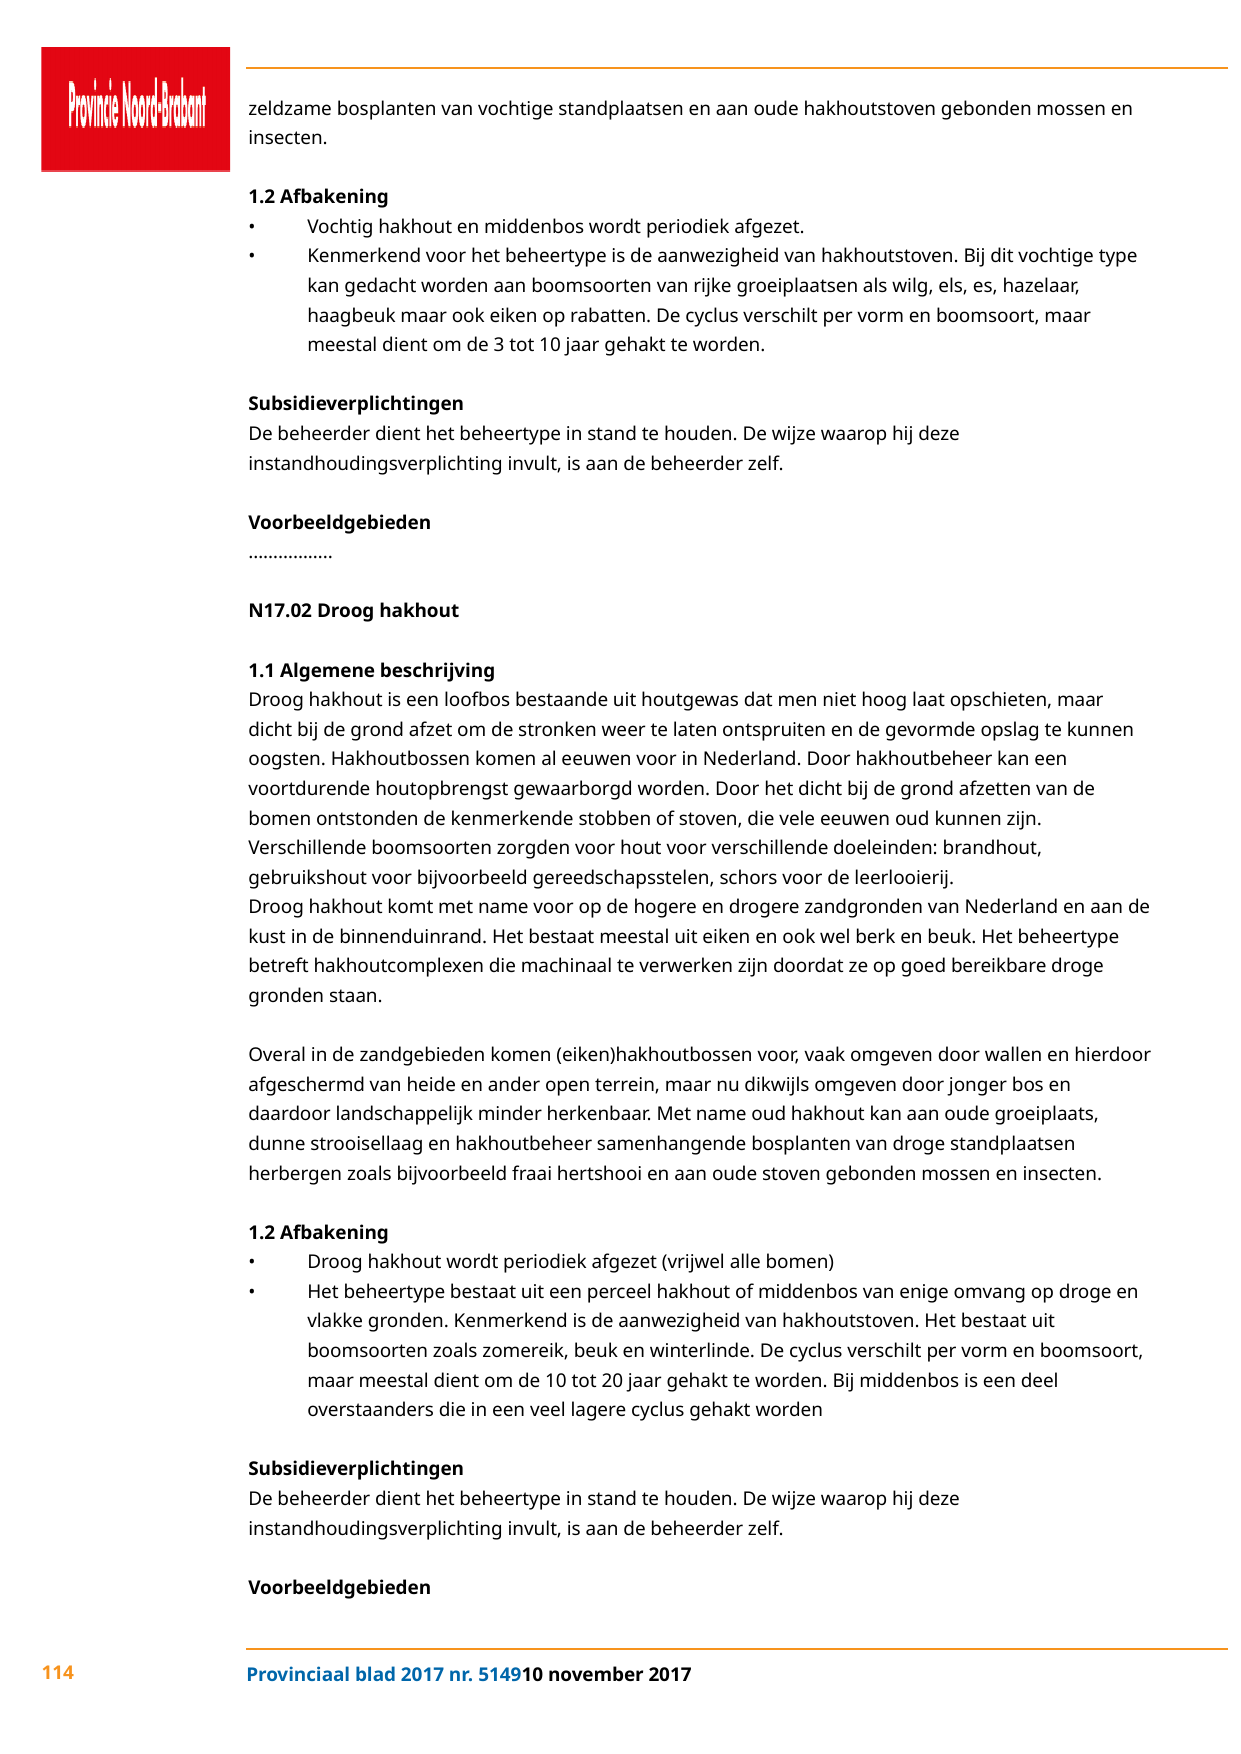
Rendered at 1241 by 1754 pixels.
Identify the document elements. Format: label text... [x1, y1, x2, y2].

list Droog hakhout wordt periodiek afgezet (vrijwel alle bomen) [248, 1248, 1152, 1274]
text …………….. [248, 538, 1152, 564]
text Subsidieverplichtingen [248, 391, 1152, 416]
text 1.1 Algemene beschrijving [248, 657, 1152, 683]
text De beheerder dient het beheertype in stand te houden. De wijze waarop hij deze instandhoudingsverplichting invult, is aan de beheerder zelf. [248, 1485, 1152, 1541]
text N17.02 Droog hakhout [248, 598, 1152, 623]
text Overal in de zandgebieden komen (eiken)hakhoutbossen voor, vaak omgeven door wallen en hierdoor afgeschermd van heide en ander open terrein, maar nu dikwijls omgeven door jonger bos en daardoor landschappelijk minder herkenbaar. Met name oud hakhout kan aan oude groeiplaats, dunne strooisellaag en hakhoutbeheer samenhangende bosplanten van droge standplaatsen herbergen zoals bijvoorbeeld fraai hertshooi en aan oude stoven gebonden mossen en insecten. [248, 1041, 1152, 1186]
list Het beheertype bestaat uit een perceel hakhout of middenbos van enige omvang op droge en vlakke gronden. Kenmerkend is de aanwezigheid van hakhoutstoven. Het bestaat uit boomsoorten zoals zomereik, beuk en winterlinde. De cyclus verschilt per vorm en boomsoort, maar meestal dient om de 10 tot 20 jaar gehakt te worden. Bij middenbos is een deel overstaanders die in een veel lagere cyclus gehakt worden [248, 1278, 1152, 1422]
text Droog hakhout komt met name voor op de hogere en drogere zandgronden van Nederland en aan de kust in de binnenduinrand. Het bestaat meestal uit eiken en ook wel berk en beuk. Het beheertype betreft hakhoutcomplexen die machinaal te verwerken zijn doordat ze op goed bereikbare droge gronden staan. [248, 893, 1152, 1008]
text zeldzame bosplanten van vochtige standplaatsen en aan oude hakhoutstoven gebonden mossen en insecten. [248, 95, 1152, 150]
text Voorbeeldgebieden [248, 1574, 1152, 1600]
text Droog hakhout is een loofbos bestaande uit houtgewas dat men niet hoog laat opschieten, maar dicht bij de grond afzet om de stronken weer te laten ontspruiten en de gevormde opslag te kunnen oogsten. Hakhoutbossen komen al eeuwen voor in Nederland. Door hakhoutbeheer kan een voortdurende houtopbrengst gewaarborgd worden. Door het dicht bij de grond afzetten van de bomen ontstonden de kenmerkende stobben of stoven, die vele eeuwen oud kunnen zijn. Verschillende boomsoorten zorgden voor hout voor verschillende doeleinden: brandhout, gebruikshout voor bijvoorbeeld gereedschapsstelen, schors voor de leerlooierij. [248, 686, 1152, 890]
text 1.2 Afbakening [248, 183, 1152, 209]
text Subsidieverplichtingen [248, 1456, 1152, 1481]
picture [41, 47, 231, 172]
list Kenmerkend voor het beheertype is de aanwezigheid van hakhoutstoven. Bij dit vochtige type kan gedacht worden aan boomsoorten van rijke groeiplaatsen als wilg, els, es, hazelaar, haagbeuk maar ook eiken op rabatten. De cyclus verschilt per vorm en boomsoort, maar meestal dient om de 3 tot 10 jaar gehakt te worden. [248, 243, 1152, 357]
text Voorbeeldgebieden [248, 509, 1152, 535]
text De beheerder dient het beheertype in stand te houden. De wijze waarop hij deze instandhoudingsverplichting invult, is aan de beheerder zelf. [248, 420, 1152, 476]
list Vochtig hakhout en middenbos wordt periodiek afgezet. [248, 213, 1152, 239]
text 1.2 Afbakening [248, 1219, 1152, 1245]
